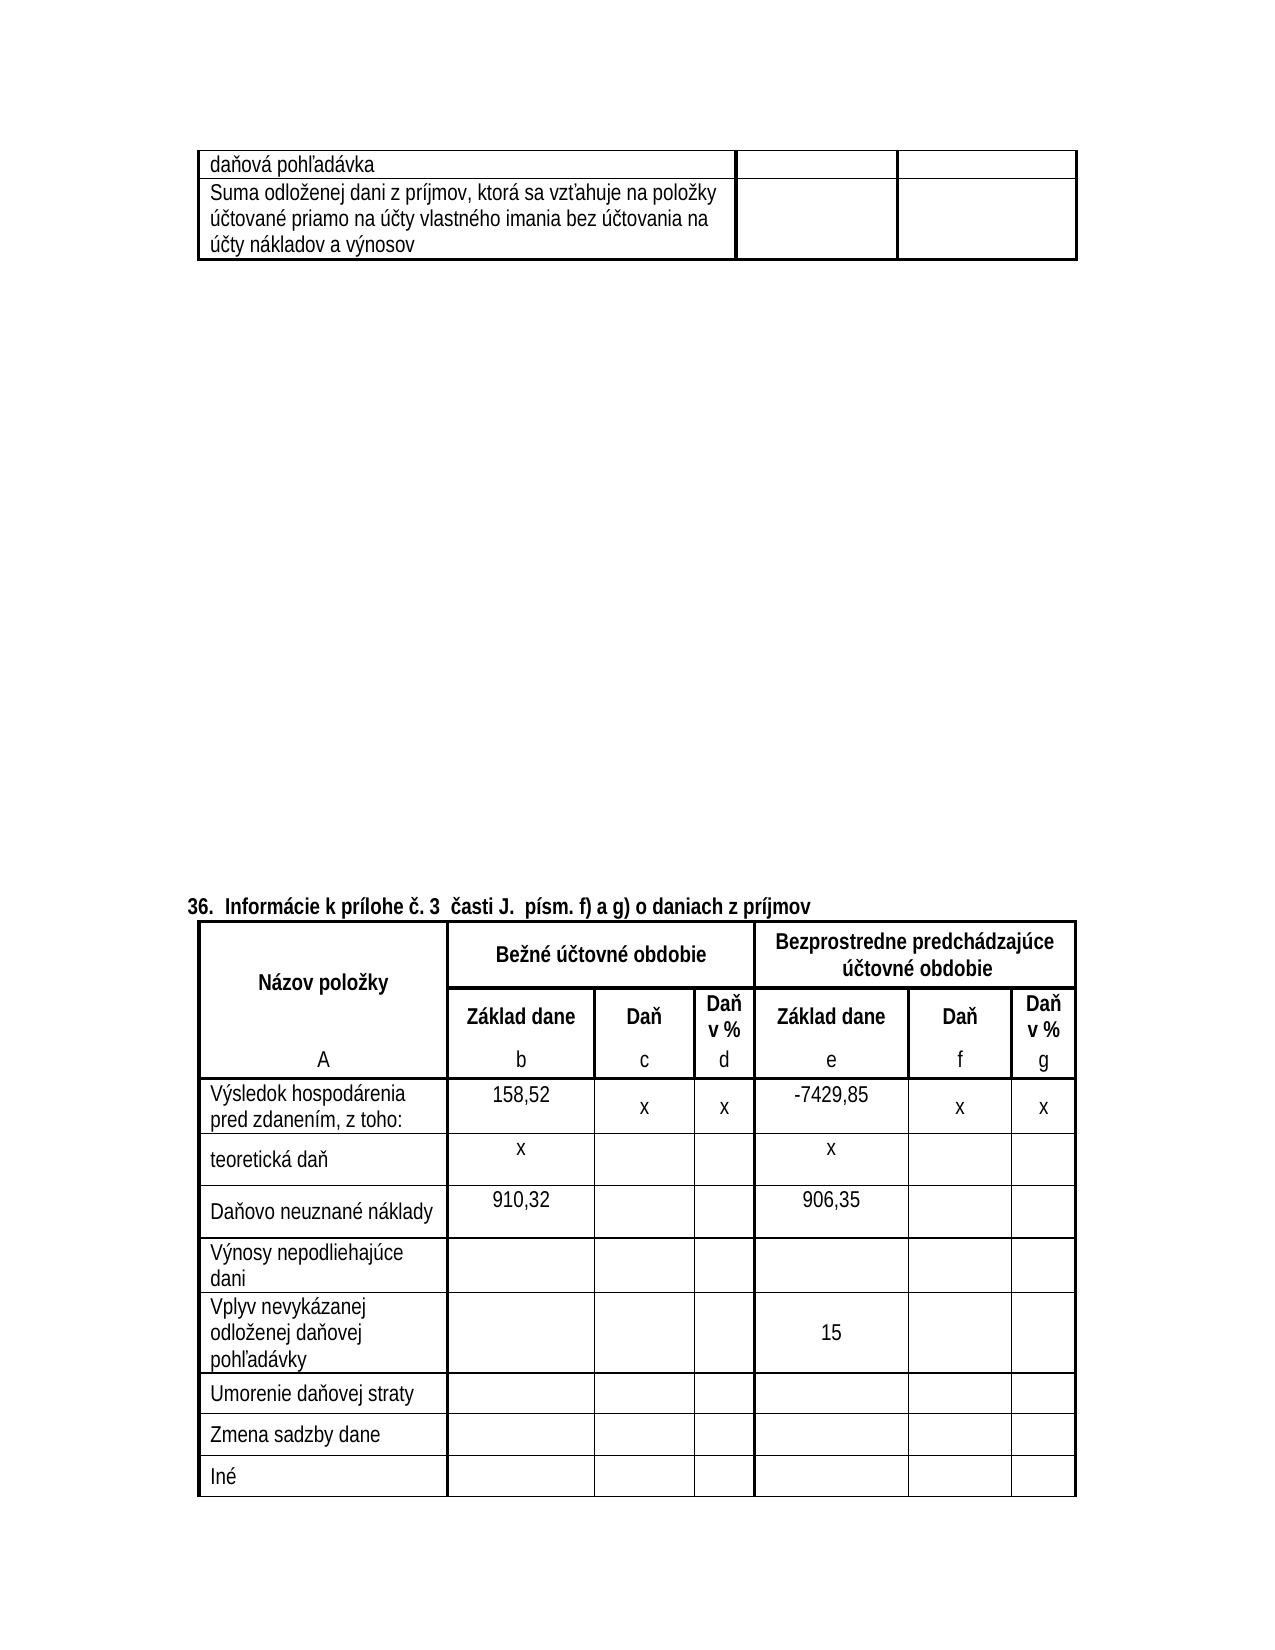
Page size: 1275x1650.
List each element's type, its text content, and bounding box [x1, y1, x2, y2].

table_cell [449, 1374, 594, 1413]
table_cell 15 [756, 1293, 908, 1372]
table_cell d [696, 1042, 753, 1077]
table_cell x [909, 1080, 1011, 1132]
table_cell Daňovo neuznané náklady [201, 1186, 446, 1237]
table_cell [909, 1239, 1011, 1291]
table_cell 906,35 [756, 1186, 908, 1237]
table_cell c [596, 1042, 693, 1077]
table_cell [756, 1374, 908, 1413]
table_cell [595, 1414, 694, 1455]
table_cell x [449, 1134, 594, 1184]
table_cell [909, 1293, 1011, 1372]
table_cell [899, 179, 1075, 257]
table_cell [1012, 1456, 1074, 1496]
table_cell A [201, 1042, 446, 1077]
table_header Bezprostredne predchádzajúce účtovné obdobie [756, 923, 1074, 986]
table_cell [1012, 1374, 1074, 1413]
table_cell [909, 1374, 1011, 1413]
table_cell b [449, 1042, 593, 1077]
table_cell [595, 1374, 694, 1413]
table_cell Suma odloženej dani z príjmov, ktorá sa vzťahuje na položky účtované priamo na účty vlastného imania bez účtovania na účty nákladov a výnosov [200, 179, 734, 257]
table_cell Daň v % [1013, 990, 1074, 1042]
table_cell [909, 1456, 1011, 1496]
table_cell [756, 1414, 908, 1455]
table_cell Zmena sadzby dane [201, 1414, 446, 1455]
table_cell [695, 1414, 753, 1455]
table_cell [1012, 1414, 1074, 1455]
table_header Názov položky [201, 923, 446, 1042]
table_cell 910,32 [449, 1186, 594, 1237]
table_cell [1012, 1293, 1074, 1372]
table_cell [756, 1456, 908, 1496]
table_cell [595, 1456, 694, 1496]
table_cell [909, 1134, 1011, 1184]
table_cell [449, 1293, 594, 1372]
table_cell x [756, 1134, 908, 1184]
table_cell [909, 1414, 1011, 1455]
table_cell [449, 1456, 594, 1496]
table_cell [1012, 1239, 1074, 1291]
table_cell [1012, 1134, 1074, 1184]
table_cell [695, 1186, 753, 1237]
table_cell f [910, 1042, 1010, 1077]
table_cell 158,52 [449, 1080, 594, 1132]
table_cell g [1013, 1042, 1074, 1077]
table_cell Výsledok hospodárenia pred zdanením, z toho: [201, 1080, 446, 1132]
table_cell [695, 1374, 753, 1413]
table_cell [595, 1239, 694, 1291]
table_cell [595, 1186, 694, 1237]
table_cell Vplyv nevykázanej odloženej daňovej pohľadávky [201, 1293, 446, 1372]
table_cell Daň v % [696, 990, 753, 1042]
table_cell Iné [201, 1456, 446, 1496]
table_cell [899, 151, 1075, 177]
table_cell [449, 1239, 594, 1291]
table_cell [738, 151, 896, 177]
text 36. Informácie k prílohe č. 3 časti J. písm. f) a g) o daniach z príjmov [187, 893, 1087, 919]
table_cell [449, 1414, 594, 1455]
table_cell -7429,85 [756, 1080, 908, 1132]
table_cell [756, 1239, 908, 1291]
table_cell [595, 1293, 694, 1372]
table_cell daňová pohľadávka [200, 151, 734, 177]
table_cell x [695, 1080, 753, 1132]
table_cell x [595, 1080, 694, 1132]
table_cell [1012, 1186, 1074, 1237]
table_cell Výnosy nepodliehajúce dani [201, 1239, 446, 1291]
table_cell [695, 1134, 753, 1184]
table_header Bežné účtovné obdobie [449, 923, 753, 986]
table_cell Daň [910, 990, 1010, 1042]
table_cell Daň [596, 990, 693, 1042]
table_cell [695, 1456, 753, 1496]
table_cell x [1012, 1080, 1074, 1132]
table_cell [695, 1293, 753, 1372]
table_cell [909, 1186, 1011, 1237]
table_cell [695, 1239, 753, 1291]
table_cell Základ dane [449, 990, 593, 1042]
table_cell teoretická daň [201, 1134, 446, 1184]
table_cell Základ dane [756, 990, 907, 1042]
table_cell e [756, 1042, 907, 1077]
table_cell Umorenie daňovej straty [201, 1374, 446, 1413]
table_cell [738, 179, 896, 257]
table_cell [595, 1134, 694, 1184]
